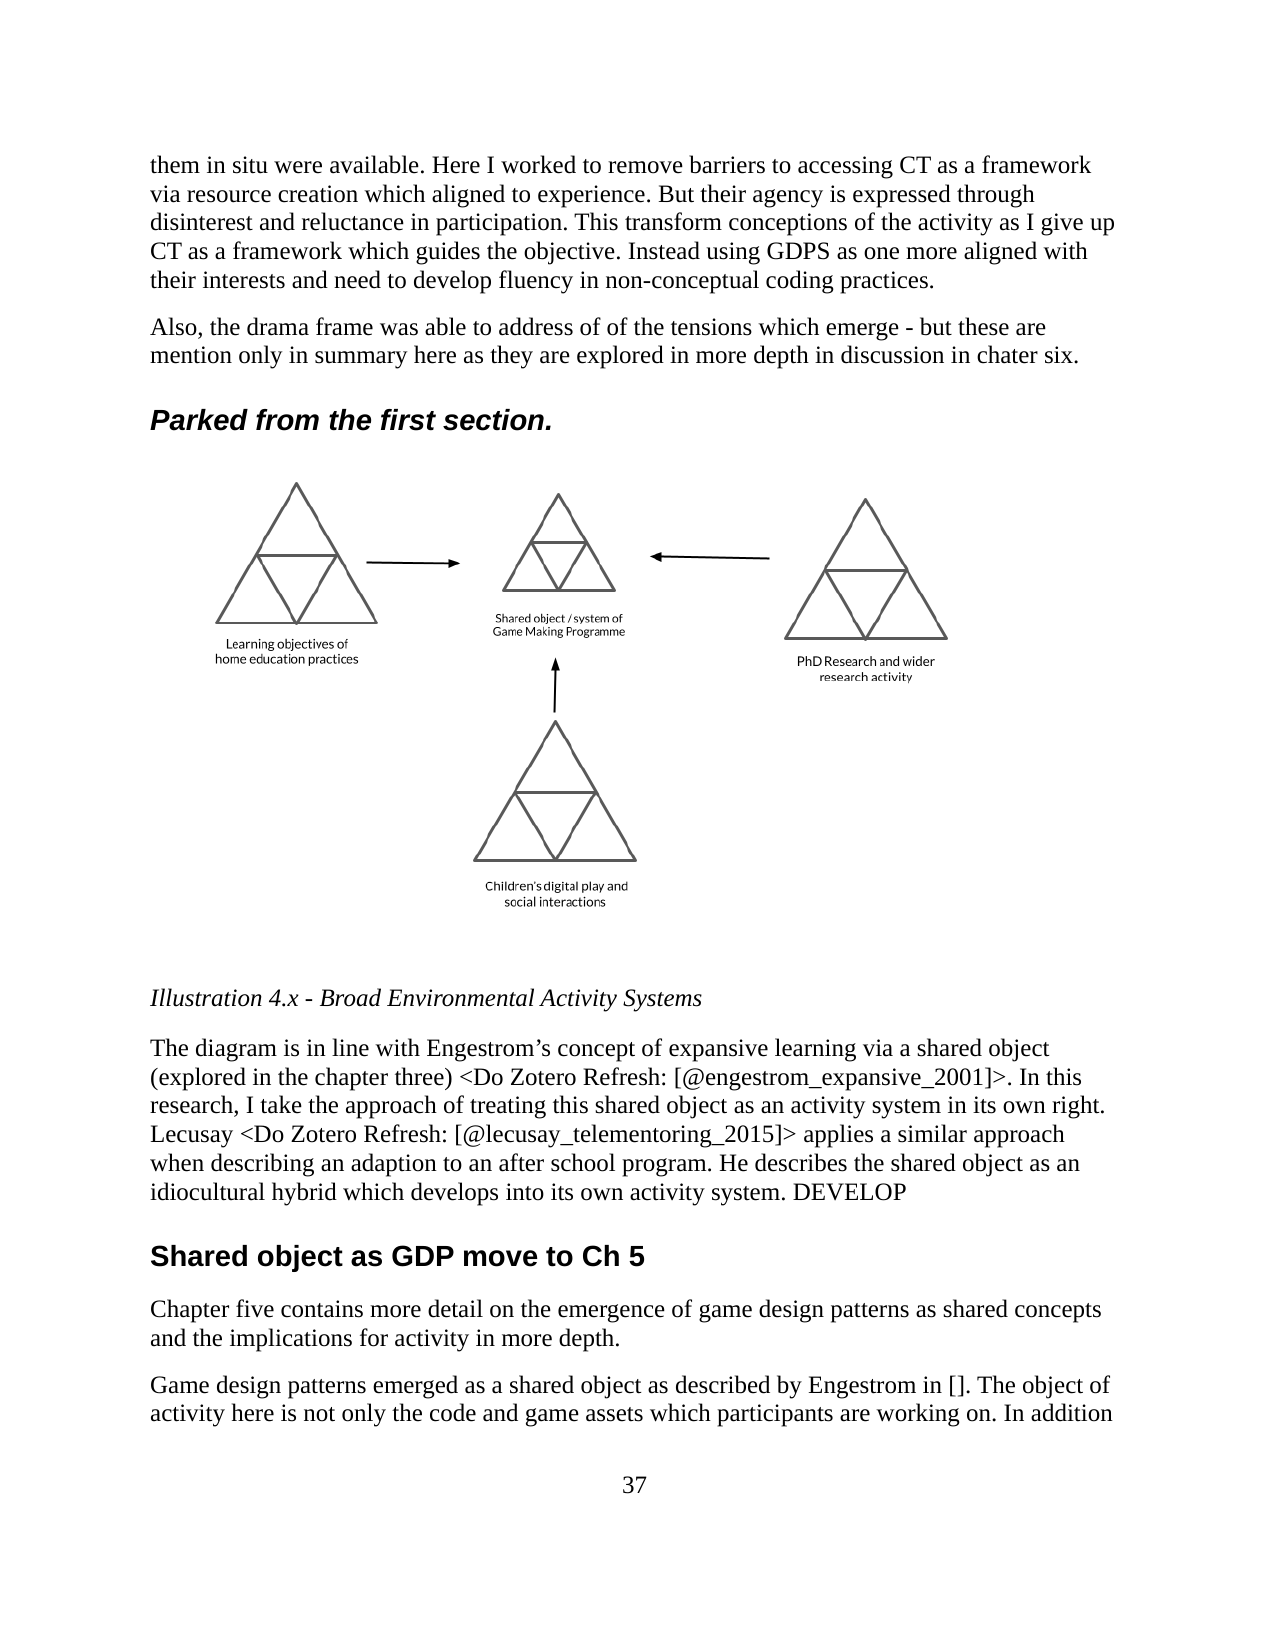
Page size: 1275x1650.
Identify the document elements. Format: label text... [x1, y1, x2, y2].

text Also, the drama frame was able to address of of the tensions which emerge - but these are mention only in summary here as they are explored in more depth in discussion in chater six. [150, 312, 1125, 369]
text them in situ were available. Here I worked to remove barriers to accessing CT as a framework via resource creation which aligned to experience. But their agency is expressed through disinterest and reluctance in participation. This transform conceptions of the activity as I give up CT as a framework which guides the objective. Instead using GDPS as one more aligned with their interests and need to develop fluency in non-conceptual coding practices. [150, 150, 1125, 294]
subtitle Parked from the first section. [150, 403, 1125, 437]
picture [150, 449, 1077, 971]
text The diagram is in line with Engestrom’s concept of expansive learning via a shared object (explored in the chapter three) <Do Zotero Refresh: [@engestrom_expansive_2001]>. In this research, I take the approach of treating this shared object as an activity system in its own right. Lecusay <Do Zotero Refresh: [@lecusay_telementoring_2015]> applies a similar approach when describing an adaption to an after school program. He describes the shared object as an idiocultural hybrid which develops into its own activity system. DEVELOP [150, 1033, 1125, 1205]
text Chapter five contains more detail on the emergence of game design patterns as shared concepts and the implications for activity in more depth. [150, 1294, 1125, 1352]
text Game design patterns emerged as a shared object as described by Engestrom in []. The object of activity here is not only the code and game assets which participants are working on. In addition [150, 1370, 1125, 1427]
subtitle Shared object as GDP move to Ch 5 [150, 1239, 1125, 1273]
text Illustration 4.x - Broad Environmental Activity Systems [150, 983, 1125, 1011]
